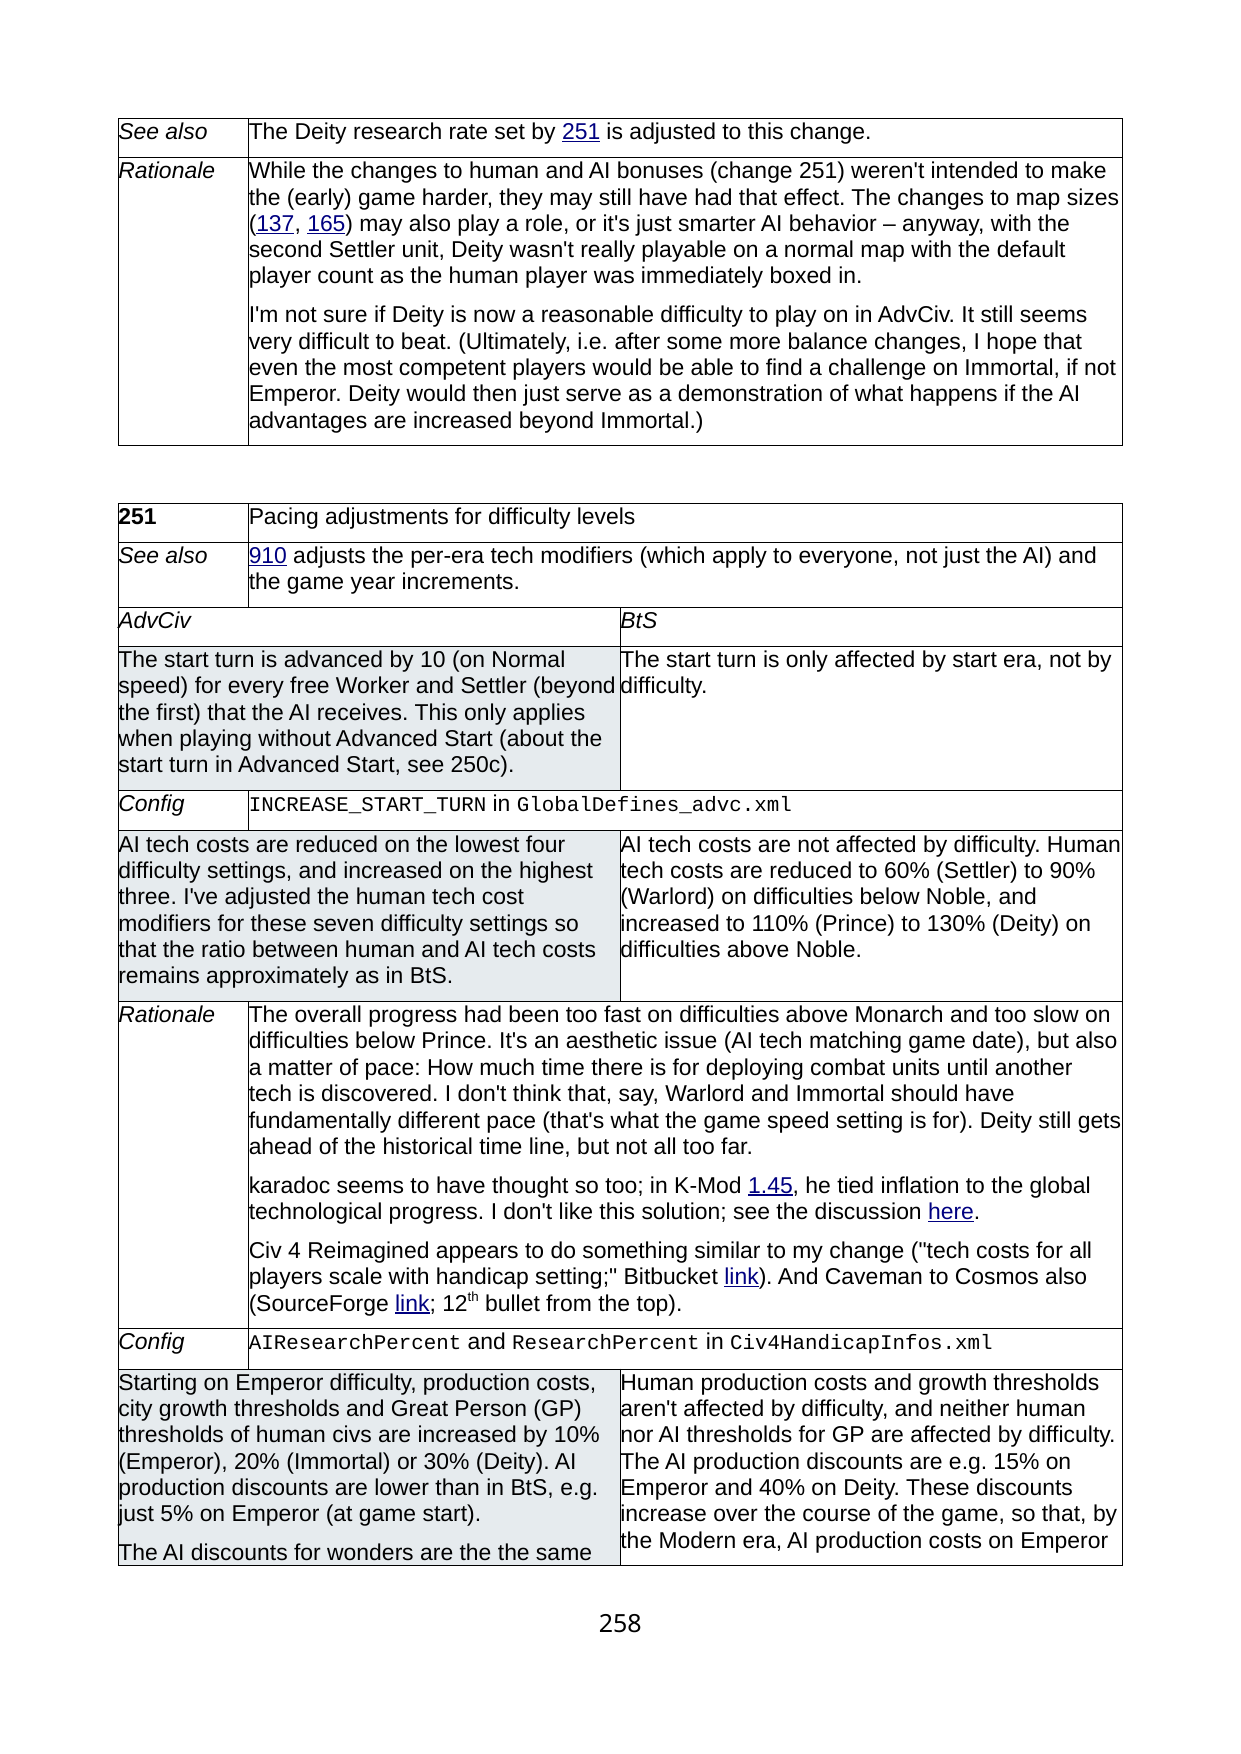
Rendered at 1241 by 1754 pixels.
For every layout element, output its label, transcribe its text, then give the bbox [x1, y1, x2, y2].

table_cell Starting on Emperor difficulty, production costs, city growth thresholds and Great Person (GP) thresholds of human civs are increased by 10% (Emperor), 20% (Immortal) or 30% (Deity). AI production discounts are lower than in BtS, e.g. just 5% on Emperor (at game start). The AI discounts for wonders are the the same [119, 1370, 620, 1565]
table_cell Human production costs and growth thresholds aren't affected by difficulty, and neither human nor AI thresholds for GP are affected by difficulty. The AI production discounts are e.g. 15% on Emperor and 40% on Deity. These discounts increase over the course of the game, so that, by the Modern era, AI production costs on Emperor [621, 1370, 1122, 1565]
table_cell BtS [621, 608, 1122, 646]
table_cell Config [119, 791, 248, 830]
table_header Pacing adjustments for difficulty levels [249, 504, 1122, 542]
table_cell Config [119, 1329, 248, 1368]
table_cell AIResearchPercent and ResearchPercent in Civ4HandicapInfos.xml [249, 1329, 1122, 1368]
table_cell The start turn is advanced by 10 (on Normal speed) for every free Worker and Settler (beyond the first) that the AI receives. This only applies when playing without Advanced Start (about the start turn in Advanced Start, see 250c). [119, 647, 620, 790]
table_cell 910 adjusts the per-era tech modifiers (which apply to everyone, not just the AI) and the game year increments. [249, 543, 1122, 607]
table_cell AI tech costs are not affected by difficulty. Human tech costs are reduced to 60% (Settler) to 90% (Warlord) on difficulties below Noble, and increased to 110% (Prince) to 130% (Deity) on difficulties above Noble. [621, 831, 1122, 1001]
table_header 251 [119, 504, 248, 542]
table_cell The start turn is only affected by start era, not by difficulty. [621, 647, 1122, 790]
table_cell The overall progress had been too fast on difficulties above Monarch and too slow on difficulties below Prince. It's an aesthetic issue (AI tech matching game date), but also a matter of pace: How much time there is for deploying combat units until another tech is discovered. I don't think that, say, Warlord and Immortal should have fundamentally different pace (that's what the game speed setting is for). Deity still gets ahead of the historical time line, but not all too far. karadoc seems to have thought so too; in K-Mod 1.45, he tied inflation to the global technological progress. I don't like this solution; see the discussion here. Civ 4 Reimagined appears to do something similar to my change ("tech costs for all players scale with handicap setting;" Bitbucket link). And Caveman to Cosmos also (SourceForge link; 12th bullet from the top). [249, 1002, 1122, 1328]
table_cell While the changes to human and AI bonuses (change 251) weren't intended to make the (early) game harder, they may still have had that effect. The changes to map sizes (137, 165) may also play a role, or it's just smarter AI behavior – anyway, with the second Settler unit, Deity wasn't really playable on a normal map with the default player count as the human player was immediately boxed in. I'm not sure if Deity is now a reasonable difficulty to play on in AdvCiv. It still seems very difficult to beat. (Ultimately, i.e. after some more balance changes, I hope that even the most competent players would be able to find a challenge on Immortal, if not Emperor. Deity would then just serve as a demonstration of what happens if the AI advantages are increased beyond Immortal.) [249, 158, 1122, 445]
table_cell Rationale [119, 158, 248, 445]
table_cell See also [119, 543, 248, 607]
table_cell Rationale [119, 1002, 248, 1328]
table_cell INCREASE_START_TURN in GlobalDefines_advc.xml [249, 791, 1122, 830]
table_cell See also [119, 119, 248, 157]
table_cell AI tech costs are reduced on the lowest four difficulty settings, and increased on the highest three. I've adjusted the human tech cost modifiers for these seven difficulty settings so that the ratio between human and AI tech costs remains approximately as in BtS. [119, 831, 620, 1001]
table_cell AdvCiv [119, 608, 620, 646]
table_cell The Deity research rate set by 251 is adjusted to this change. [249, 119, 1122, 157]
